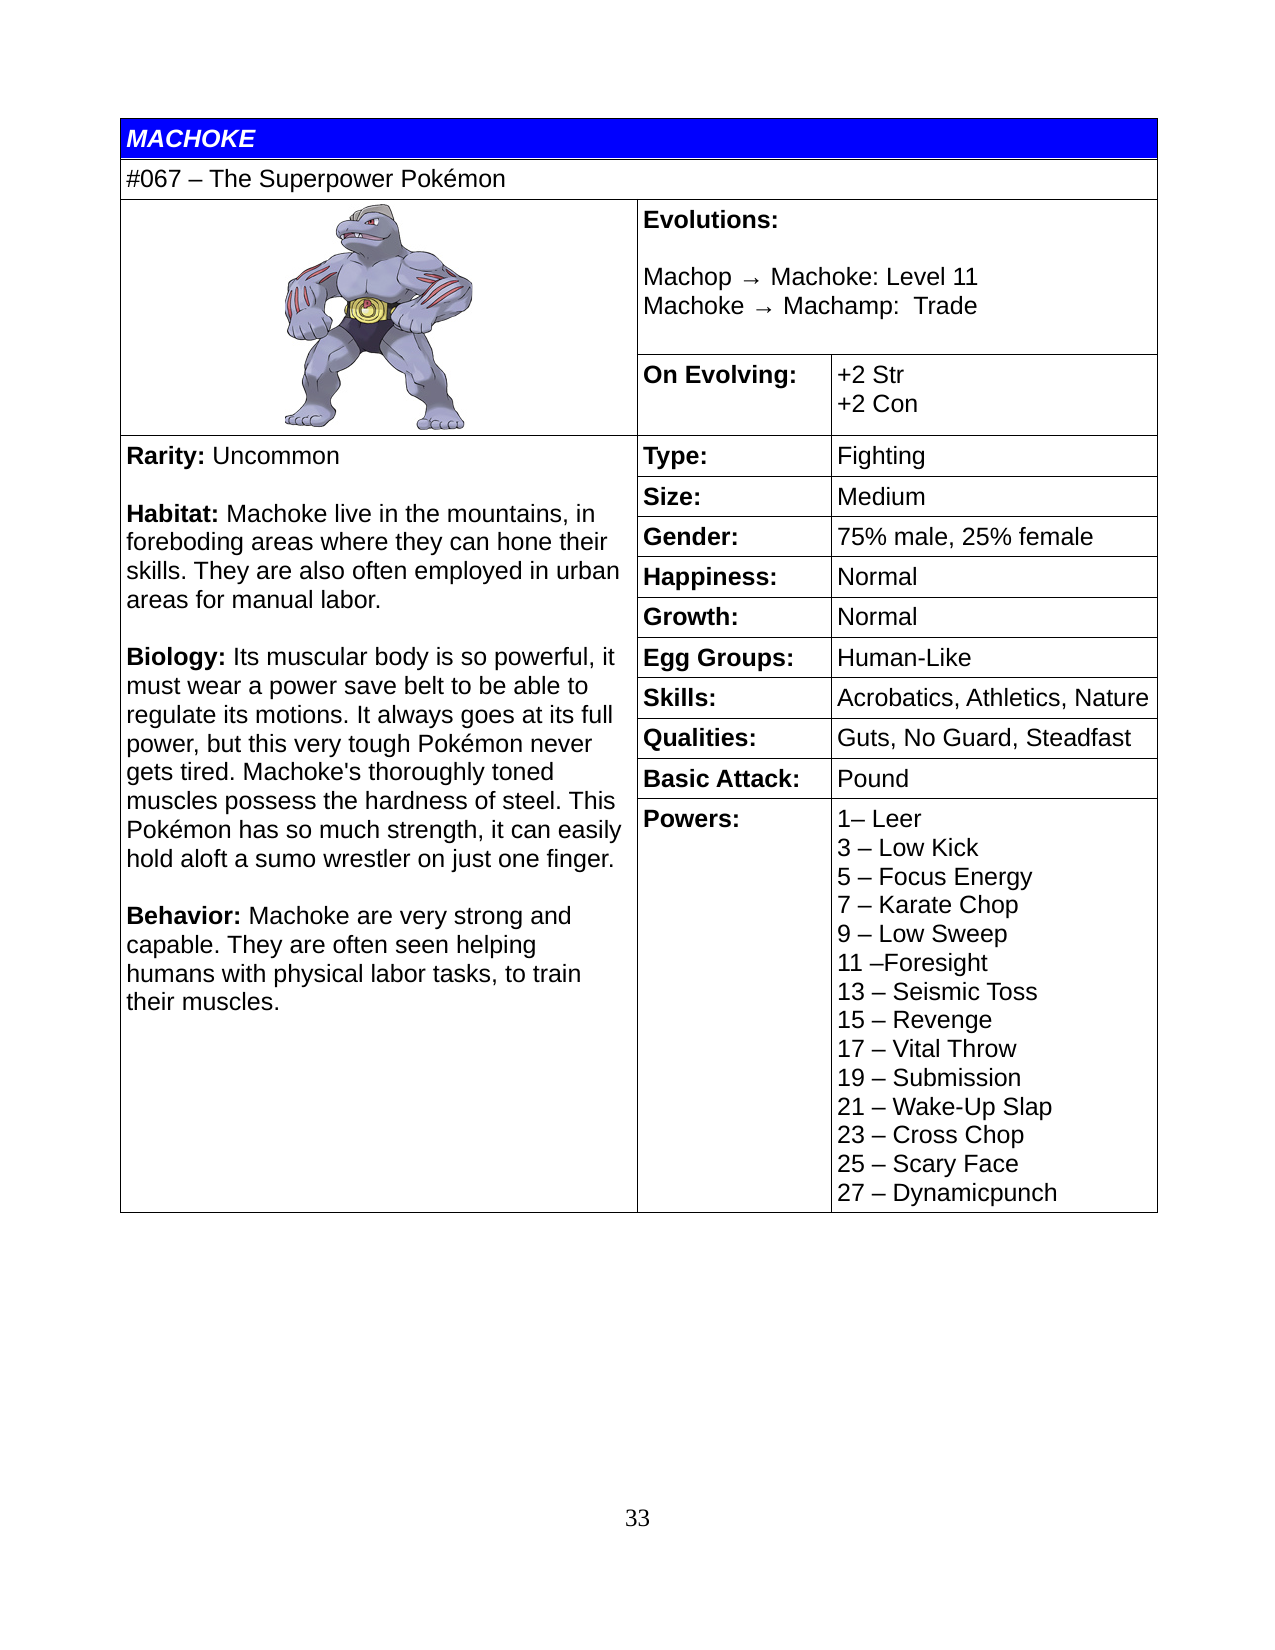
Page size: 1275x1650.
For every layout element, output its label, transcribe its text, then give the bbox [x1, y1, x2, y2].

table_cell #067 – The Superpower Pokémon [121, 160, 1157, 199]
table_cell Happiness: [638, 557, 831, 597]
table_cell Size: [638, 477, 831, 516]
table_cell On Evolving: [638, 355, 831, 435]
table_cell Growth: [638, 598, 831, 637]
table_cell Normal [832, 557, 1157, 597]
table_cell Egg Groups: [638, 638, 831, 677]
table_cell [121, 200, 637, 435]
table_cell Type: [638, 436, 831, 476]
table_cell Skills: [638, 678, 831, 717]
table_cell Basic Attack: [638, 759, 831, 798]
table_cell Powers: [638, 799, 831, 1212]
table_cell Qualities: [638, 719, 831, 758]
table_cell Medium [832, 477, 1157, 516]
table_cell 1– Leer 3 – Low Kick 5 – Focus Energy 7 – Karate Chop 9 – Low Sweep 11 –Foresight 13 – Seismic Toss 15 – Revenge 17 – Vital Throw 19 – Submission 21 – Wake-Up Slap 23 – Cross Chop 25 – Scary Face 27 – Dynamicpunch [832, 799, 1157, 1212]
table_cell +2 Str +2 Con [832, 355, 1157, 435]
table_cell Human-Like [832, 638, 1157, 677]
table_cell Acrobatics, Athletics, Nature [832, 678, 1157, 717]
table_header MACHOKE [121, 119, 1157, 158]
table_cell Guts, No Guard, Steadfast [832, 719, 1157, 758]
table_cell Rarity: Uncommon Habitat: Machoke live in the mountains, in foreboding areas where they can hone their skills. They are also often employed in urban areas for manual labor. Biology: Its muscular body is so powerful, it must wear a power save belt to be able to regulate its motions. It always goes at its full power, but this very tough Pokémon never gets tired. Machoke's thoroughly toned muscles possess the hardness of steel. This Pokémon has so much strength, it can easily hold aloft a sumo wrestler on just one finger. Behavior: Machoke are very strong and capable. They are often seen helping humans with physical labor tasks, to train their muscles. [121, 436, 637, 1212]
table_cell 75% male, 25% female [832, 517, 1157, 556]
table_cell Fighting [832, 436, 1157, 476]
table_cell Evolutions: Machop → Machoke: Level 11 Machoke → Machamp: Trade [638, 200, 1157, 354]
table_cell Gender: [638, 517, 831, 556]
table_cell Pound [832, 759, 1157, 798]
table_cell Normal [832, 598, 1157, 637]
picture [285, 204, 473, 430]
